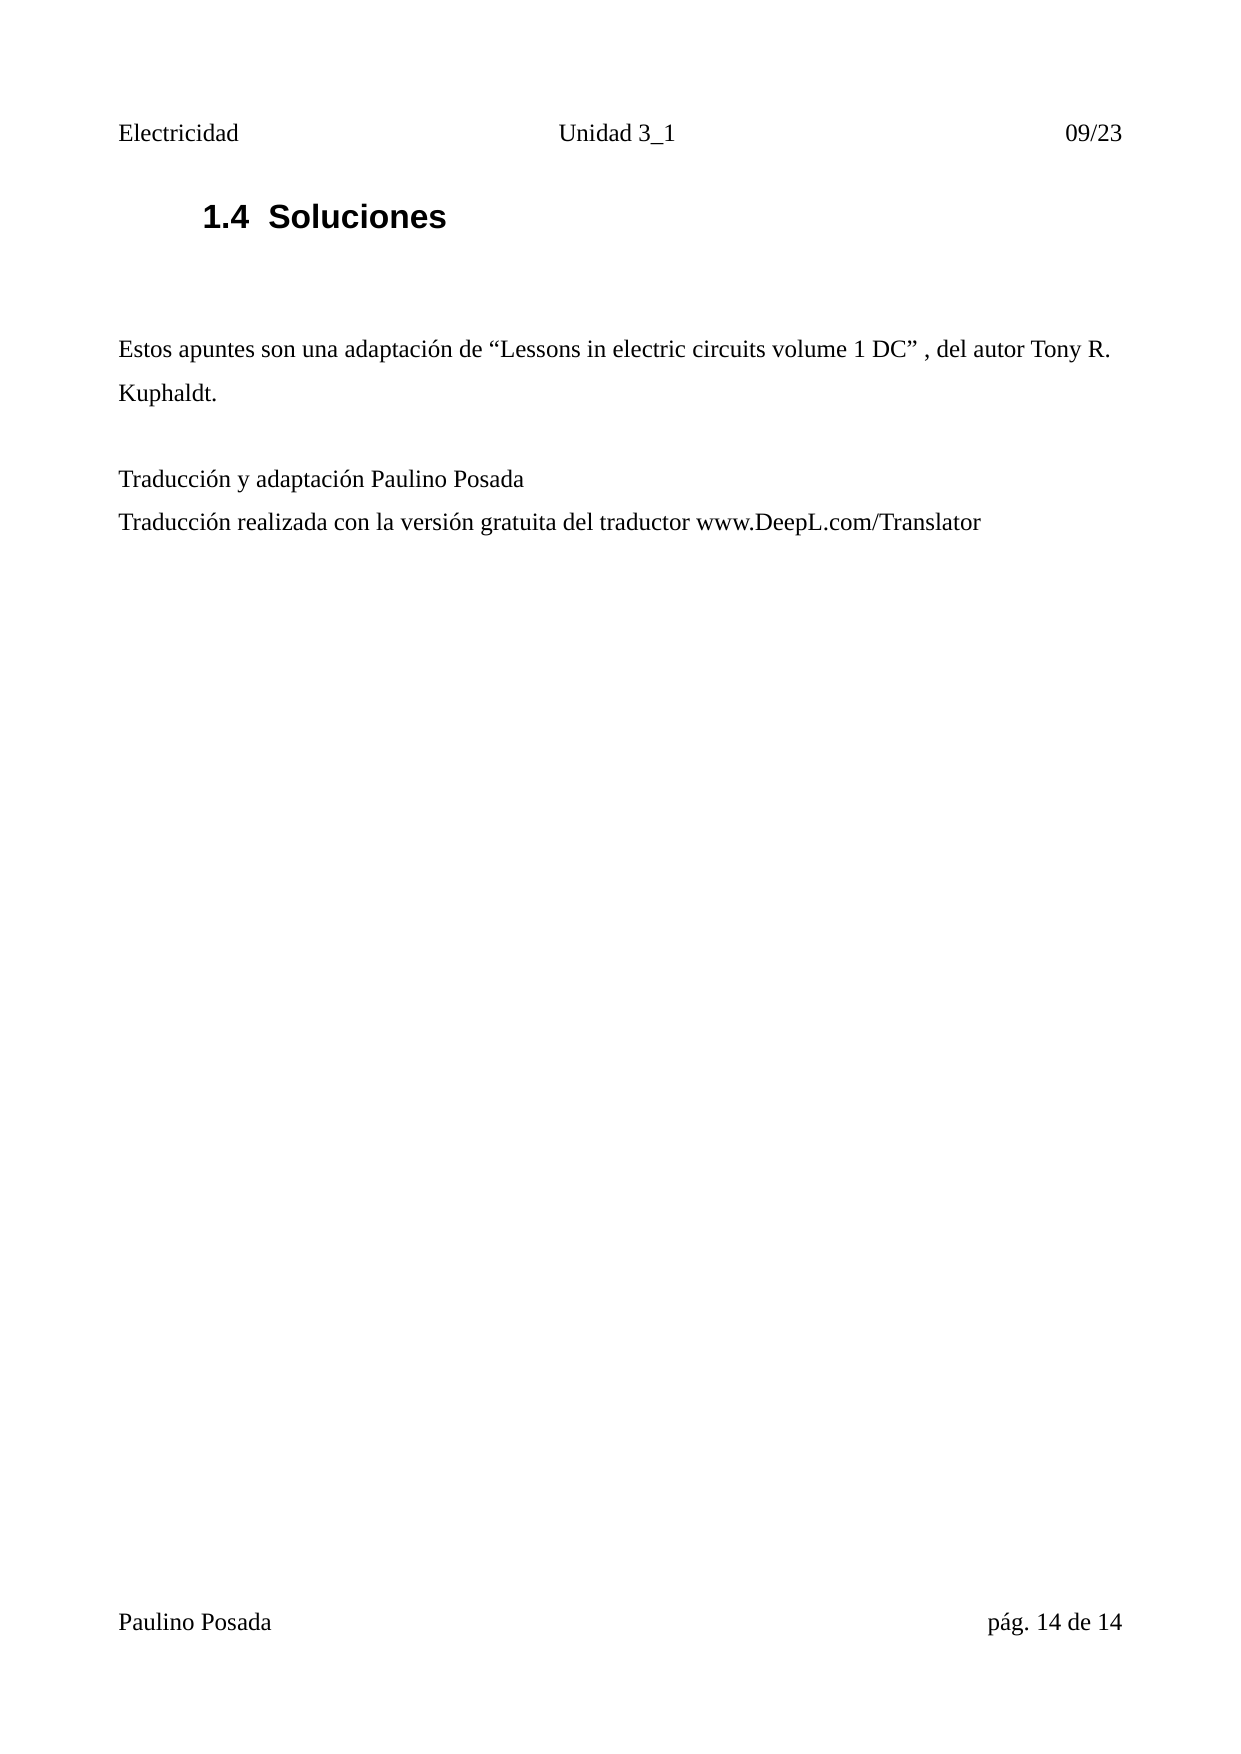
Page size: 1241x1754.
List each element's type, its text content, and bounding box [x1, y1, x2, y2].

text Traducción realizada con la versión gratuita del traductor www.DeepL.com/Translator [118, 507, 1122, 536]
subtitle Soluciones [193, 197, 1122, 236]
text Estos apuntes son una adaptación de “Lessons in electric circuits volume 1 DC” , del autor Tony R. Kuphaldt. [118, 334, 1122, 406]
text Traducción y adaptación Paulino Posada [118, 464, 1122, 493]
